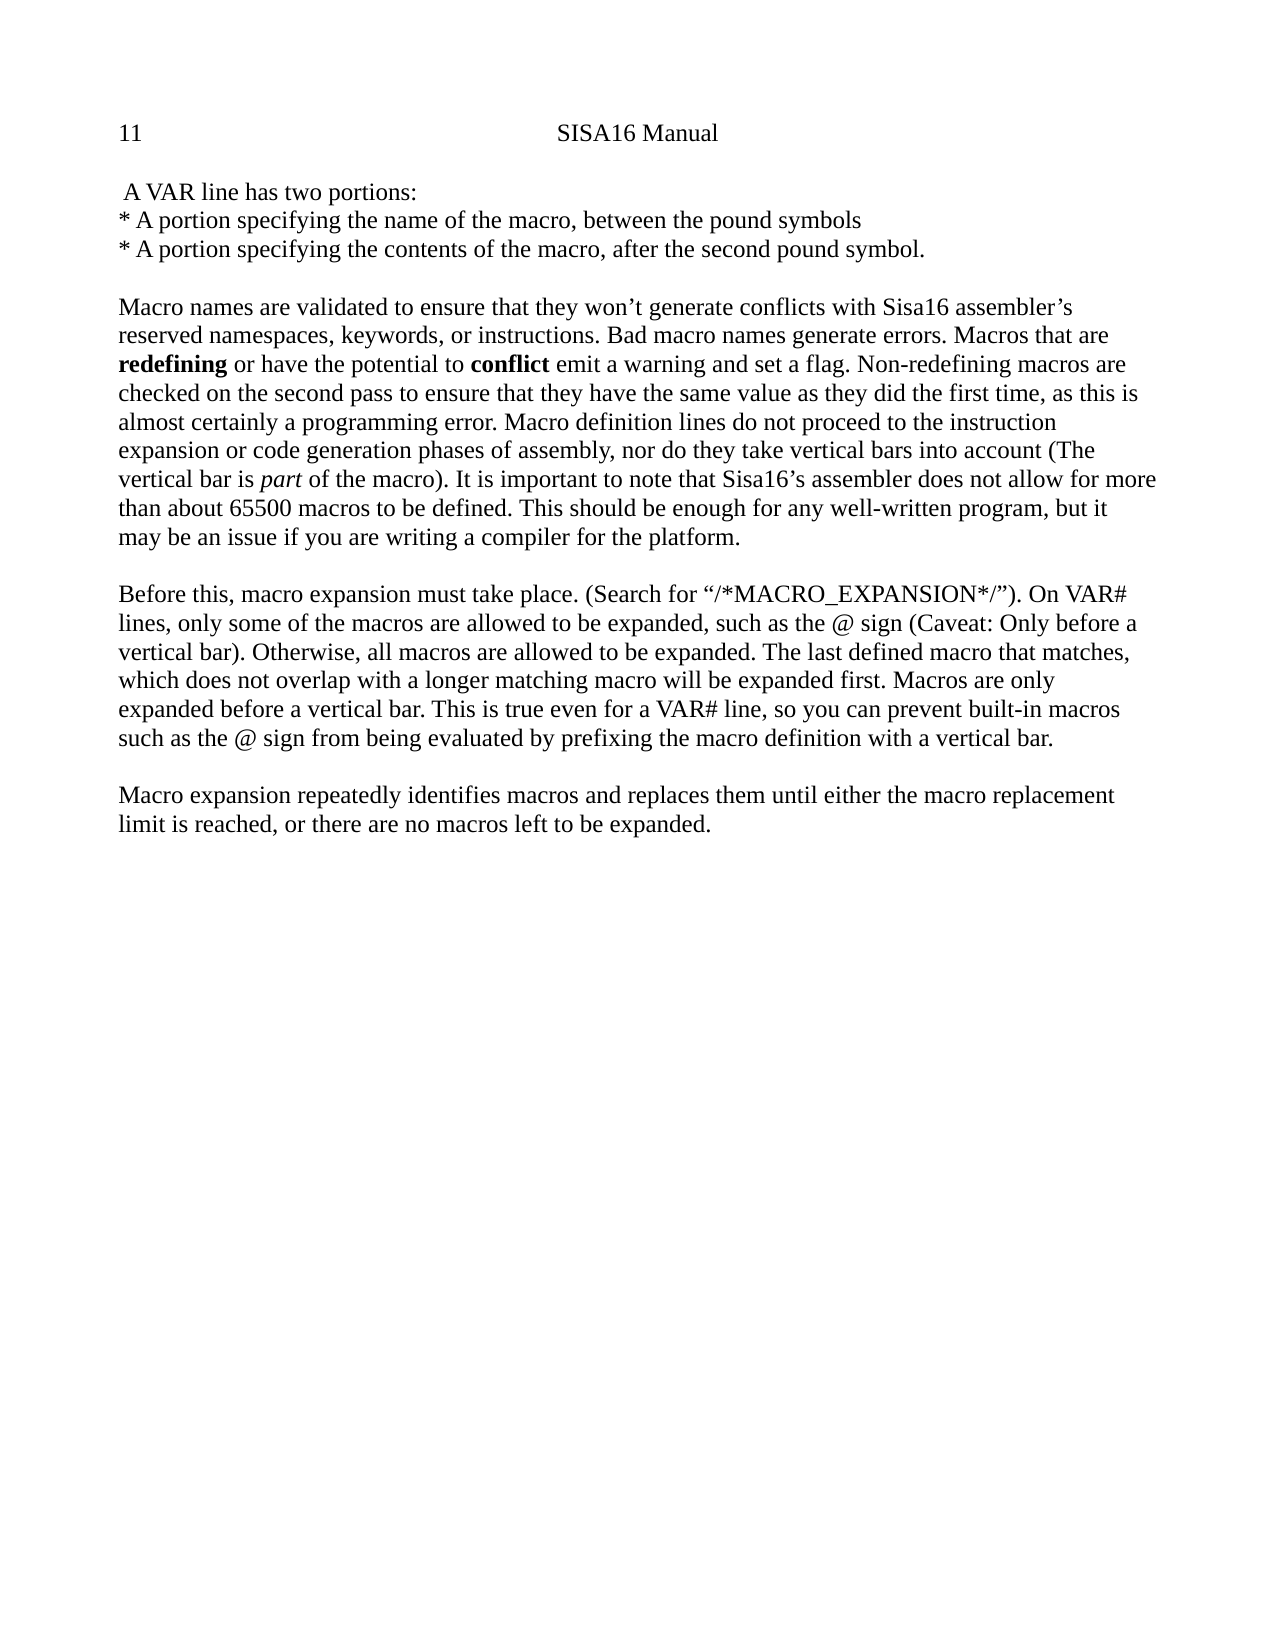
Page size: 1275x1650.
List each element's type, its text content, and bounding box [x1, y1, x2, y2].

text Before this, macro expansion must take place. (Search for “/*MACRO_EXPANSION*/”). On VAR# lines, only some of the macros are allowed to be expanded, such as the @ sign (Caveat: Only before a vertical bar). Otherwise, all macros are allowed to be expanded. The last defined macro that matches, which does not overlap with a longer matching macro will be expanded first. Macros are only expanded before a vertical bar. This is true even for a VAR# line, so you can prevent built-in macros such as the @ sign from being evaluated by prefixing the macro definition with a vertical bar. Macro expansion repeatedly identifies macros and replaces them until either the macro replacement limit is reached, or there are no macros left to be expanded. [118, 579, 1157, 953]
text Macro names are validated to ensure that they won’t generate conflicts with Sisa16 assembler’s reserved namespaces, keywords, or instructions. Bad macro names generate errors. Macros that are redefining or have the potential to conflict emit a warning and set a flag. Non-redefining macros are checked on the second pass to ensure that they have the same value as they did the first time, as this is almost certainly a programming error. Macro definition lines do not proceed to the instruction expansion or code generation phases of assembly, nor do they take vertical bars into account (The vertical bar is part of the macro). It is important to note that Sisa16’s assembler does not allow for more than about 65500 macros to be defined. This should be enough for any well-written program, but it may be an issue if you are writing a compiler for the platform. [118, 292, 1157, 551]
text A VAR line has two portions: * A portion specifying the name of the macro, between the pound symbols * A portion specifying the contents of the macro, after the second pound symbol. [118, 177, 1157, 263]
